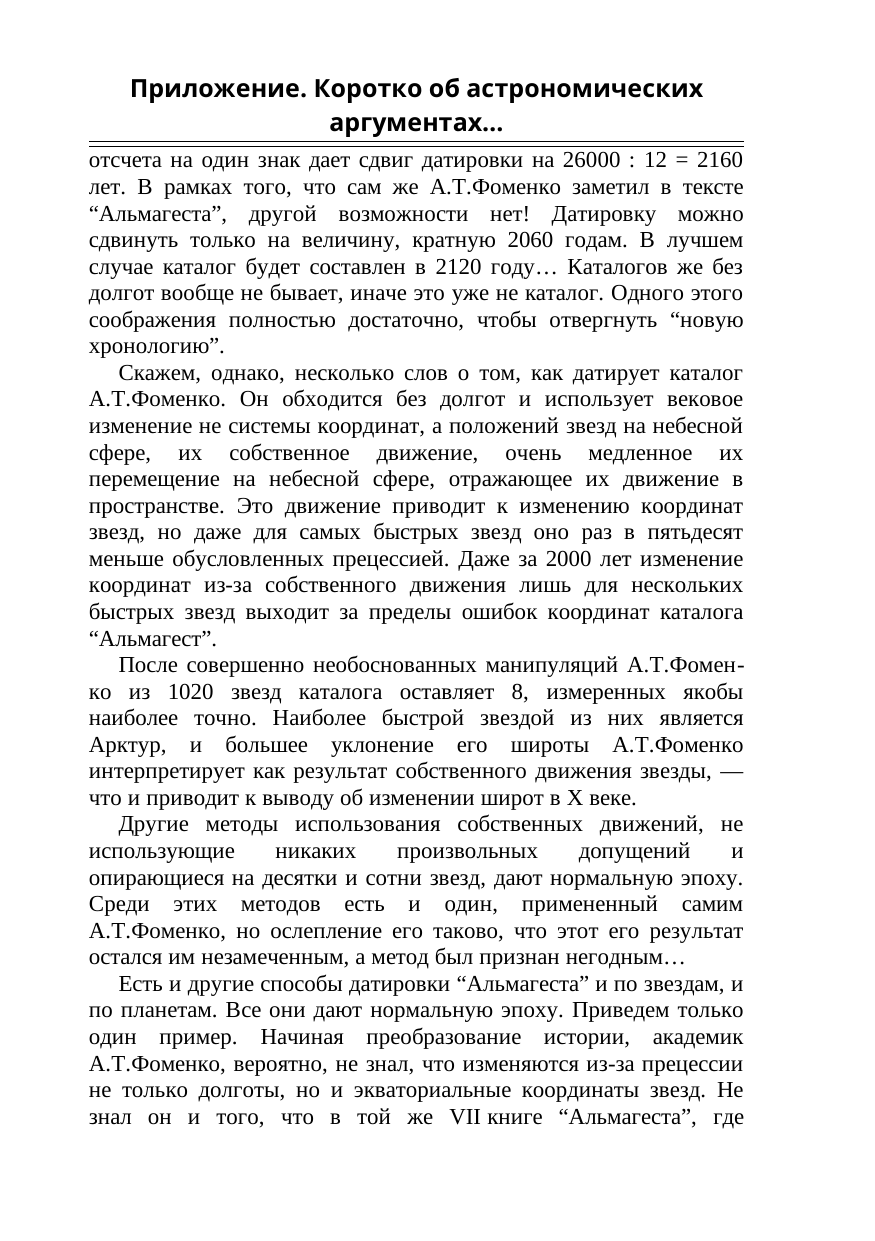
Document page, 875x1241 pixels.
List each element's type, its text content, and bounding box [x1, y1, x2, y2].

text Есть и другие способы датировки “Альмагеста” и по звездам, и по планетам. Все они дают нормальную эпоху. Приведем только один пример. Начиная преобразование истории, академик А.Т.Фо­менко, вероятно, не знал, что изменяются из-за прецессии не только долготы, но и экваториальные координаты звезд. Не знал он и того, что в той же VII книге “Альмагеста”, где [89, 970, 744, 1129]
text После совершенно необоснованных манипуляций А.Т.Фомен­ко из 1020 звезд каталога оставляет 8, измеренных якобы наиболее точно. Наиболее быстрой звездой из них является Арктур, и большее уклонение его широты А.Т.Фоменко интерпретирует как результат собственного движения звезды, — что и приводит к выводу об изменении широт в X веке. [89, 651, 744, 810]
text Другие методы использования собственных движений, не использующие никаких произвольных допущений и опирающиеся на десятки и сотни звезд, дают нормальную эпоху. Среди этих методов есть и один, примененный самим А.Т.Фоменко, но ослепление его таково, что этот его результат остался им незамеченным, а метод был признан негодным… [89, 810, 744, 970]
text отсчета на один знак дает сдвиг датировки на 26000 : 12 = 2160 лет. В рамках того, что сам же А.Т.Фоменко заметил в тексте “Альмагеста”, другой возможности нет! Датировку можно сдвинуть только на величину, кратную 2060 годам. В лучшем случае каталог будет составлен в 2120 году… Каталогов же без долгот вообще не бывает, иначе это уже не каталог. Одного этого соображения полностью достаточно, чтобы отвергнуть “новую хронологию”. [89, 147, 744, 359]
text Скажем, однако, несколько слов о том, как датирует каталог А.Т.Фоменко. Он обходится без долгот и использует вековое изменение не системы координат, а положений звезд на небесной сфере, их собственное движение, очень медленное их перемещение на небесной сфере, отражающее их движение в пространстве. Это движение приводит к изменению координат звезд, но даже для самых быстрых звезд оно раз в пятьдесят меньше обусловленных прецессией. Даже за 2000 лет изменение координат из-за собственного движения лишь для нескольких быстрых звезд выходит за пределы ошибок координат каталога “Альмагест”. [89, 359, 744, 651]
